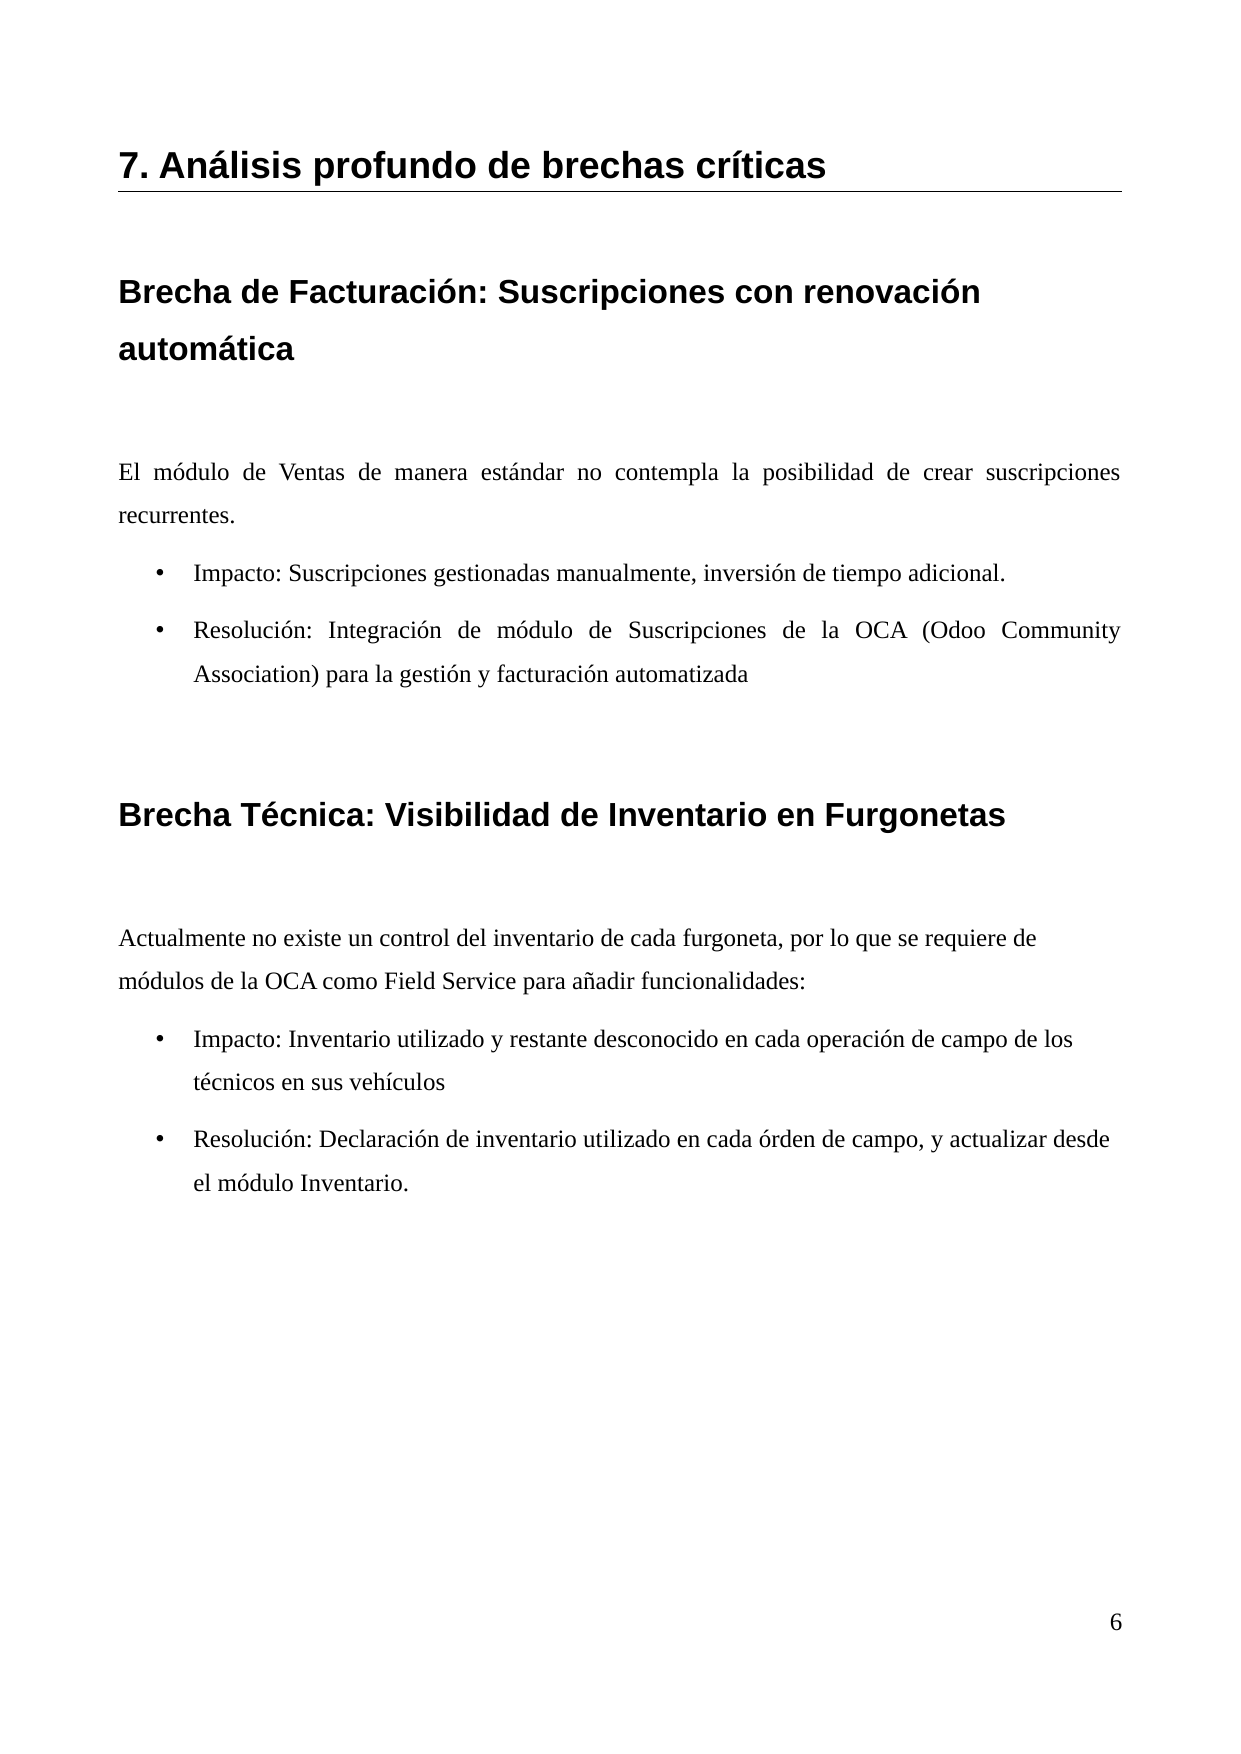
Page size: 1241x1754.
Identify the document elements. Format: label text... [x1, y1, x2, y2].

list Impacto: Inventario utilizado y restante desconocido en cada operación de campo de los técnicos en sus vehículos [156, 1024, 1122, 1096]
subtitle Brecha de Facturación: Suscripciones con renovación automática [118, 272, 1122, 368]
text Actualmente no existe un control del inventario de cada furgoneta, por lo que se requiere de módulos de la OCA como Field Service para añadir funcionalidades: [118, 923, 1122, 995]
subtitle Brecha Técnica: Visibilidad de Inventario en Furgonetas [118, 795, 1122, 833]
subtitle 7. Análisis profundo de brechas críticas [118, 143, 1122, 191]
list Resolución: Integración de módulo de Suscripciones de la OCA (Odoo Community Association) para la gestión y facturación automatizada [156, 616, 1122, 687]
list Impacto: Suscripciones gestionadas manualmente, inversión de tiempo adicional. [156, 558, 1122, 587]
text El módulo de Ventas de manera estándar no contempla la posibilidad de crear suscripciones recurrentes. [118, 457, 1122, 529]
list Resolución: Declaración de inventario utilizado en cada órden de campo, y actualizar desde el módulo Inventario. [156, 1124, 1122, 1196]
